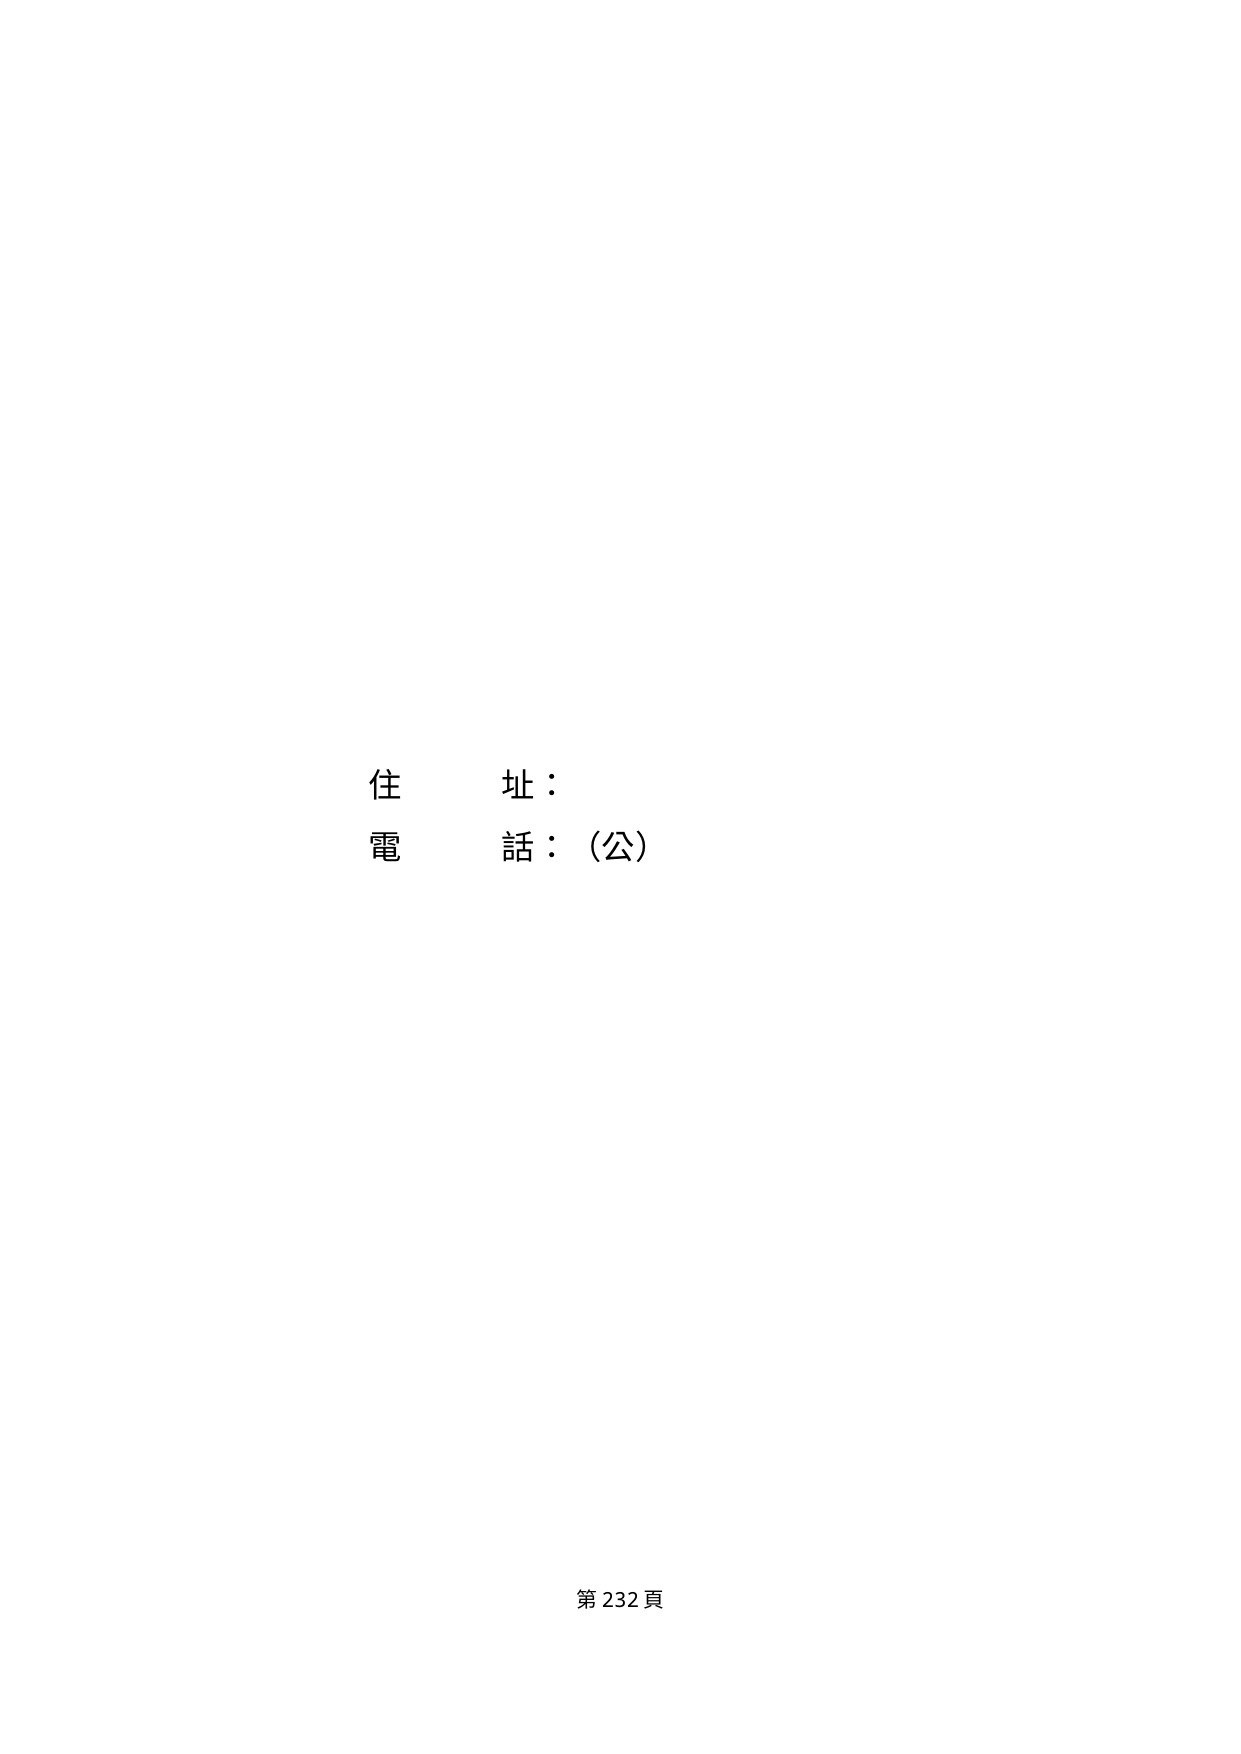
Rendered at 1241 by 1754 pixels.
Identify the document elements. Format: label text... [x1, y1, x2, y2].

text 住 址： 電 話：（公） [368, 758, 1122, 869]
